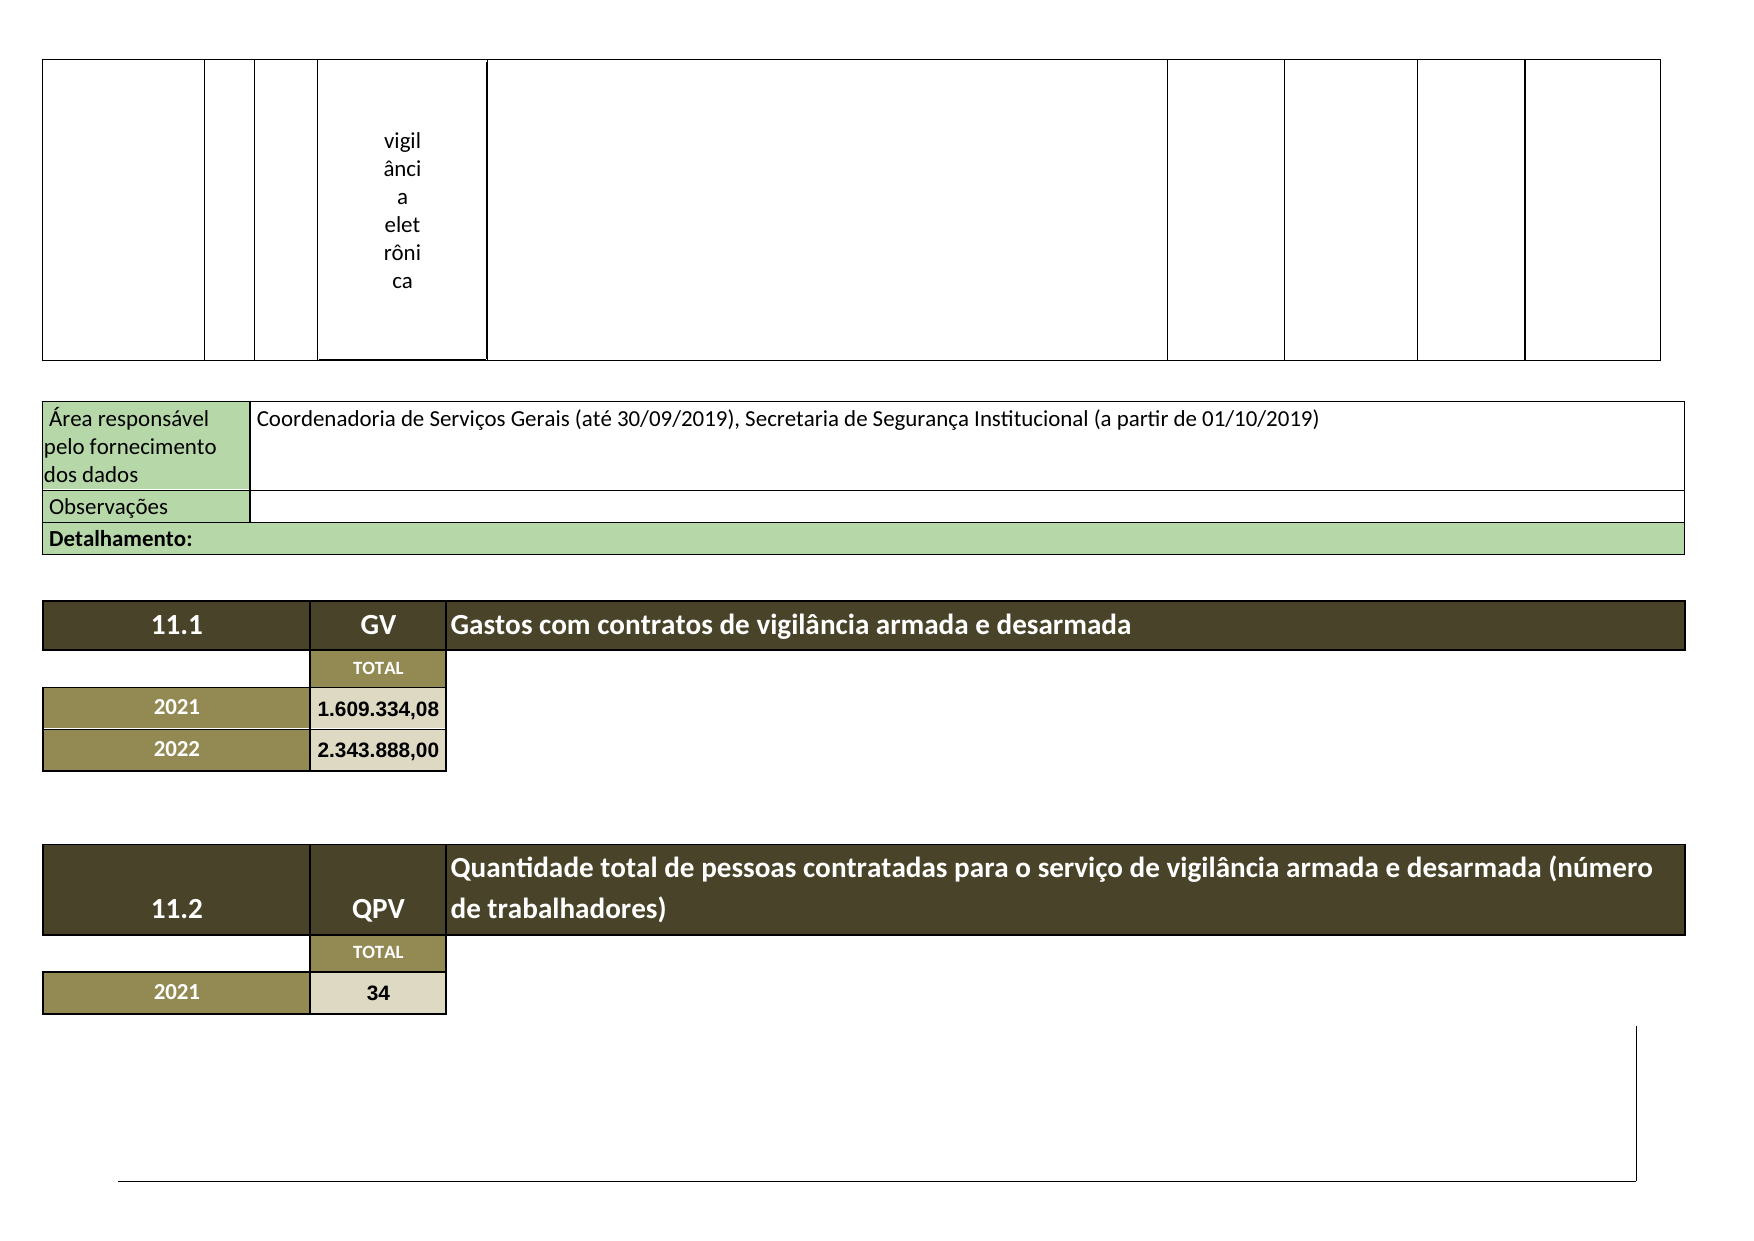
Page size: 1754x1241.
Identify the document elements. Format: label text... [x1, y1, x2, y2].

table_cell [778, 770, 873, 808]
table_cell [1159, 651, 1254, 687]
table_cell [251, 491, 1684, 522]
table_cell QPV [311, 845, 445, 934]
table_header GV [311, 602, 445, 649]
table_cell [43, 808, 310, 843]
table_cell 11.2 [44, 845, 309, 934]
table_cell [1349, 936, 1444, 971]
table_cell [682, 770, 777, 808]
table_cell 2021 [44, 688, 309, 728]
table_cell [1445, 770, 1540, 808]
table_cell Detalhamento: [43, 523, 1684, 554]
table_cell [1159, 729, 1254, 770]
table_cell [1526, 60, 1660, 360]
table_cell [1445, 971, 1540, 1013]
table_cell [43, 651, 309, 687]
table_cell [447, 729, 587, 770]
table_cell Observações [43, 491, 249, 522]
table_cell [587, 808, 682, 843]
table_cell TOTAL [311, 651, 445, 687]
table_cell [1254, 971, 1349, 1013]
table_header Gastos com contratos de vigilância armada e desarmada [447, 602, 1684, 649]
table_cell [1540, 770, 1685, 808]
table_header Coordenadoria de Serviços Gerais (até 30/09/2019), Secretaria de Segurança Institucional (a partir de 01/10/2019) [251, 402, 1684, 489]
table_cell [1445, 808, 1540, 843]
table_cell vigilância eletrônica [318, 60, 487, 360]
table_cell Quantidade total de pessoas contratadas para o serviço de vigilância armada e desarmada (número de trabalhadores) [447, 845, 1684, 934]
table_cell [1349, 687, 1444, 728]
table_cell [447, 687, 587, 728]
table_cell [1063, 729, 1159, 770]
table_cell [968, 936, 1063, 971]
table_cell [1349, 729, 1444, 770]
table_cell [1540, 971, 1685, 1013]
table_cell [446, 808, 587, 843]
table_cell [1159, 770, 1254, 808]
table_cell [968, 971, 1063, 1013]
table_cell [1349, 971, 1444, 1013]
table_cell [1159, 936, 1254, 971]
table_cell [968, 729, 1063, 770]
table_cell [682, 687, 777, 728]
table_cell [587, 729, 682, 770]
table_cell [873, 770, 968, 808]
table_cell [968, 770, 1063, 808]
table_cell [1168, 60, 1284, 360]
table_cell [1254, 808, 1349, 843]
table_cell [778, 687, 873, 728]
table_cell [1254, 729, 1349, 770]
table_cell [205, 60, 254, 360]
table_cell [968, 808, 1063, 843]
table_cell [873, 687, 968, 728]
table_cell [1254, 936, 1349, 971]
table_cell [587, 936, 682, 971]
table_cell [1540, 729, 1685, 770]
table_cell [1540, 687, 1685, 728]
table_cell [873, 729, 968, 770]
table_cell [1349, 651, 1444, 687]
table_cell 1.609.334,08 [311, 688, 445, 728]
table_cell [1254, 651, 1349, 687]
table_cell [488, 60, 1167, 360]
table_cell [873, 936, 968, 971]
table_cell [446, 770, 587, 808]
table_cell [43, 936, 309, 971]
table_cell [873, 808, 968, 843]
table_header 11.1 [44, 602, 309, 649]
table_cell [1445, 651, 1540, 687]
table_cell [587, 651, 682, 687]
table_cell [682, 808, 777, 843]
table_cell [968, 687, 1063, 728]
table_cell [778, 729, 873, 770]
table_cell [1349, 808, 1444, 843]
table_cell [1540, 936, 1685, 971]
table_cell [1063, 808, 1159, 843]
table_cell [1540, 651, 1685, 687]
table_cell 2.343.888,00 [311, 730, 445, 770]
table_cell [1418, 60, 1524, 360]
table_cell [310, 772, 446, 808]
table_cell [682, 651, 777, 687]
table_cell [778, 971, 873, 1013]
table_cell [255, 60, 317, 360]
table_cell [1159, 971, 1254, 1013]
table_cell [587, 687, 682, 728]
table_cell [1254, 770, 1349, 808]
table_cell [587, 770, 682, 808]
table_cell [1063, 651, 1159, 687]
table_cell [1445, 729, 1540, 770]
table_cell [778, 936, 873, 971]
table_cell [1285, 60, 1417, 360]
table_cell TOTAL [311, 936, 445, 971]
table_cell [1445, 936, 1540, 971]
table_header Área responsável pelo fornecimento dos dados [43, 402, 249, 489]
table_cell [778, 808, 873, 843]
table_cell [682, 936, 777, 971]
table_cell [1159, 687, 1254, 728]
table_cell [682, 729, 777, 770]
table_cell [1063, 687, 1159, 728]
table_cell [43, 772, 310, 808]
table_cell [1445, 687, 1540, 728]
table_cell [447, 651, 587, 687]
table_cell [682, 971, 777, 1013]
table_cell [1063, 971, 1159, 1013]
table_cell [587, 971, 682, 1013]
table_cell 2022 [44, 730, 309, 770]
table_cell [968, 651, 1063, 687]
table_cell [1063, 936, 1159, 971]
table_cell [1063, 770, 1159, 808]
table_cell 2021 [44, 973, 309, 1013]
table_cell [447, 971, 587, 1013]
table_cell [1540, 808, 1685, 843]
table_cell 34 [311, 973, 445, 1013]
table_cell [43, 60, 204, 360]
table_cell [1159, 808, 1254, 843]
table_cell [1254, 687, 1349, 728]
table_cell [873, 971, 968, 1013]
table_cell [1349, 770, 1444, 808]
table_cell [447, 936, 587, 971]
table_cell [310, 808, 446, 843]
table_cell [873, 651, 968, 687]
table_cell [778, 651, 873, 687]
